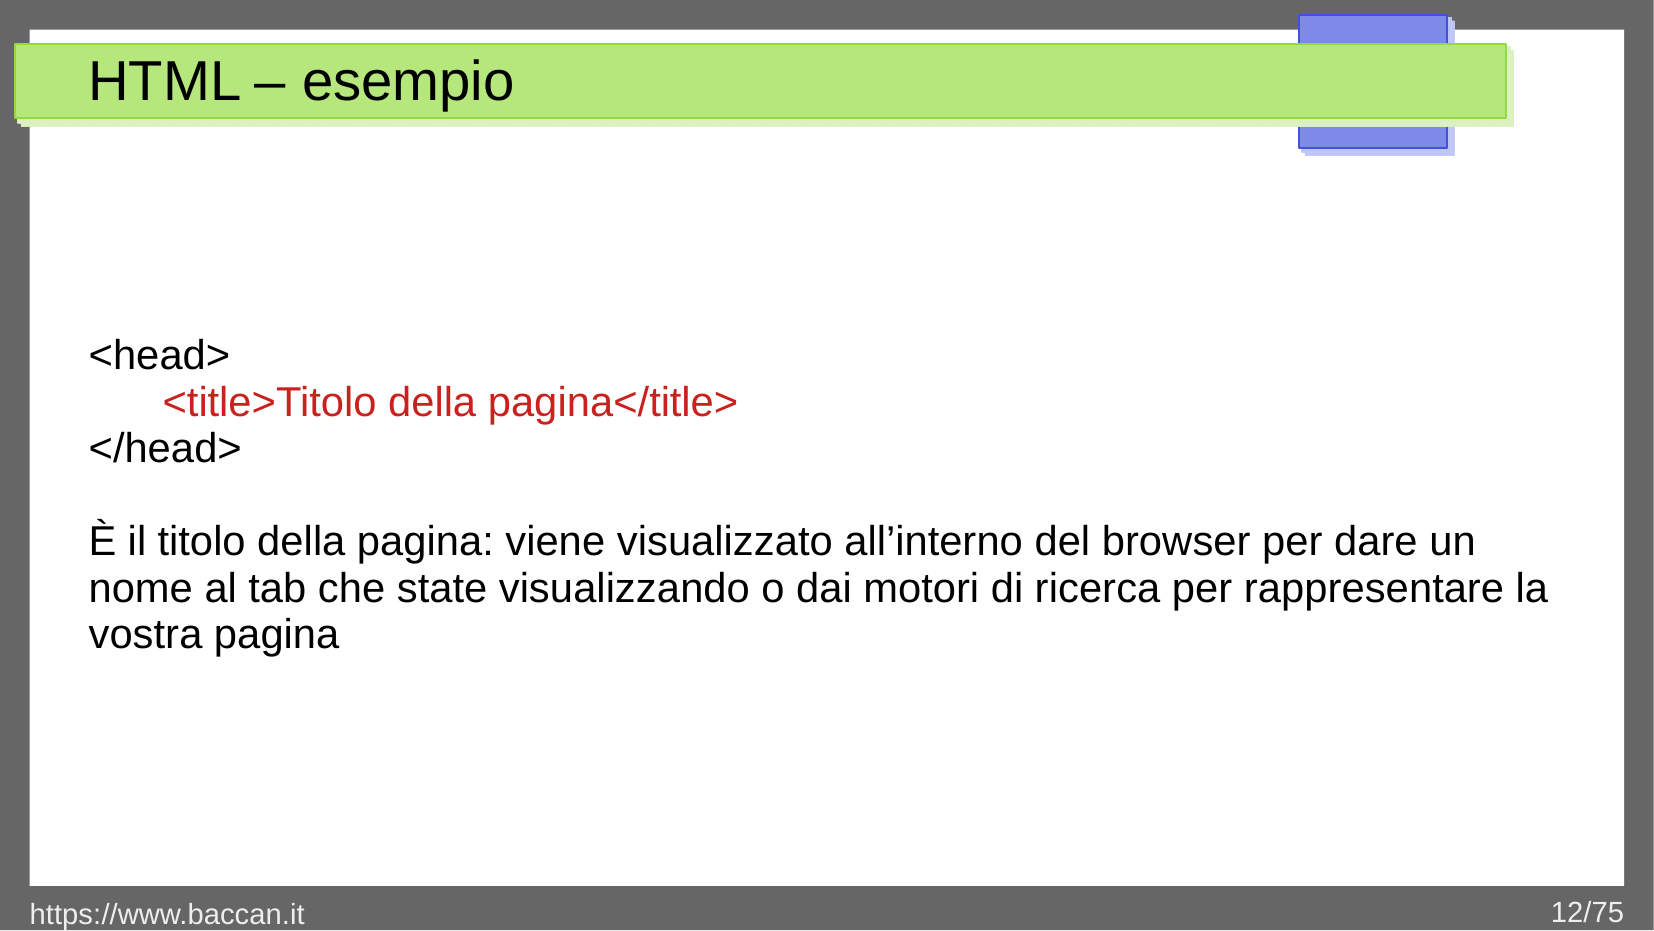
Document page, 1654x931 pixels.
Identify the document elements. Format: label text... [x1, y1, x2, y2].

title HTML – esempio [88, 44, 1506, 119]
text_box <head> <title>Titolo della pagina</title> </head> È il titolo della pagina: viene visualizzato all’interno del browser per dare un nome al tab che state visualizzando o dai motori di ricerca per rappresentare la vostra pagina [88, 169, 1565, 821]
